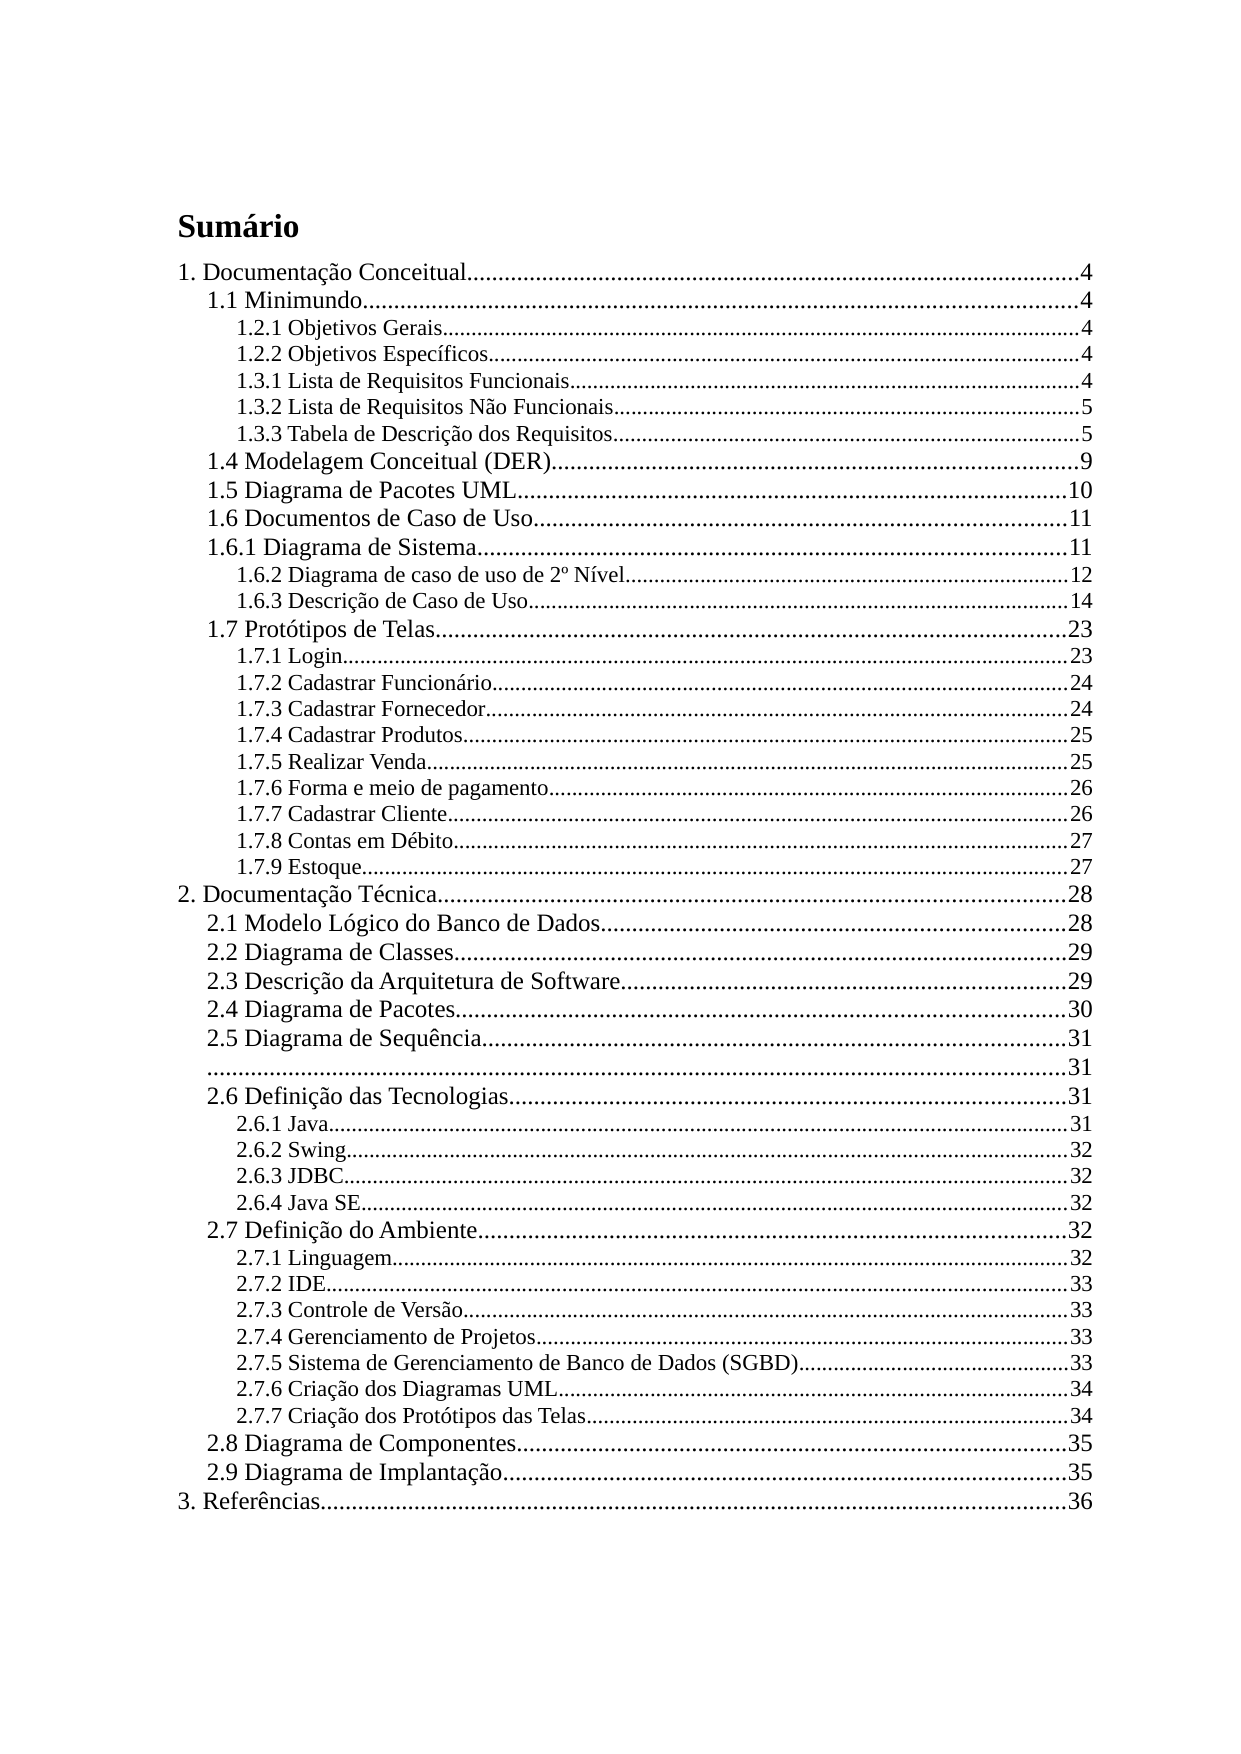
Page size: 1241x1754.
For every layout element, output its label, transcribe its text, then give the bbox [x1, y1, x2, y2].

text 1.6.1 Diagrama de Sistema 11 [207, 532, 1093, 561]
text 2.1 Modelo Lógico do Banco de Dados 28 [207, 908, 1093, 937]
text 2.9 Diagrama de Implantação 35 [207, 1457, 1093, 1486]
text 2.7.4 Gerenciamento de Projetos 33 [236, 1323, 1093, 1349]
text 1.7.1 Login 23 [236, 642, 1093, 669]
text 1.6 Documentos de Caso de Uso 11 [207, 503, 1093, 532]
text 1.6.3 Descrição de Caso de Uso 14 [236, 587, 1093, 614]
text 2.4 Diagrama de Pacotes 30 [207, 994, 1093, 1023]
text 2. Documentação Técnica 28 [177, 879, 1093, 908]
text 1.7.4 Cadastrar Produtos 25 [236, 721, 1093, 748]
text 31 [207, 1052, 1093, 1081]
text 1.4 Modelagem Conceitual (DER) 9 [207, 446, 1093, 475]
text 1.7.2 Cadastrar Funcionário 24 [236, 669, 1093, 695]
text 1.7.3 Cadastrar Fornecedor 24 [236, 695, 1093, 721]
text 1.3.1 Lista de Requisitos Funcionais 4 [236, 367, 1093, 393]
text 1.7.6 Forma e meio de pagamento 26 [236, 774, 1093, 801]
text 2.6.1 Java 31 [236, 1109, 1093, 1136]
text 1.7.8 Contas em Débito 27 [236, 827, 1093, 853]
text 1.7.7 Cadastrar Cliente 26 [236, 801, 1093, 827]
text 2.3 Descrição da Arquitetura de Software 29 [207, 966, 1093, 994]
text 1.7 Protótipos de Telas 23 [207, 614, 1093, 642]
text 3. Referências 36 [177, 1486, 1093, 1514]
text 1.3.3 Tabela de Descrição dos Requisitos 5 [236, 419, 1093, 446]
text 1.7.5 Realizar Venda 25 [236, 748, 1093, 774]
text 2.8 Diagrama de Componentes 35 [207, 1428, 1093, 1457]
text 2.2 Diagrama de Classes 29 [207, 937, 1093, 966]
text 2.6 Definição das Tecnologias 31 [207, 1081, 1093, 1109]
text 2.7.5 Sistema de Gerenciamento de Banco de Dados (SGBD) 33 [236, 1349, 1093, 1376]
text 1.2.1 Objetivos Gerais 4 [236, 314, 1093, 341]
text 2.6.4 Java SE 32 [236, 1189, 1093, 1215]
text 1.2.2 Objetivos Específicos 4 [236, 341, 1093, 367]
text 1.7.9 Estoque 27 [236, 853, 1093, 879]
text 2.6.2 Swing 32 [236, 1136, 1093, 1162]
text 2.7 Definição do Ambiente 32 [207, 1215, 1093, 1244]
text 2.7.7 Criação dos Protótipos das Telas 34 [236, 1402, 1093, 1428]
text 2.6.3 JDBC 32 [236, 1162, 1093, 1189]
text 1. Documentação Conceitual 4 [177, 257, 1093, 285]
text 2.7.2 IDE 33 [236, 1270, 1093, 1296]
text 2.7.3 Controle de Versão 33 [236, 1296, 1093, 1323]
text 2.7.6 Criação dos Diagramas UML 34 [236, 1376, 1093, 1402]
text 2.5 Diagrama de Sequência 31 [207, 1023, 1093, 1052]
text 1.6.2 Diagrama de caso de uso de 2º Nível 12 [236, 561, 1093, 587]
text 1.1 Minimundo 4 [207, 285, 1093, 314]
subtitle Sumário [177, 206, 1093, 244]
text 1.3.2 Lista de Requisitos Não Funcionais 5 [236, 393, 1093, 419]
text 2.7.1 Linguagem 32 [236, 1244, 1093, 1270]
text 1.5 Diagrama de Pacotes UML 10 [207, 475, 1093, 503]
